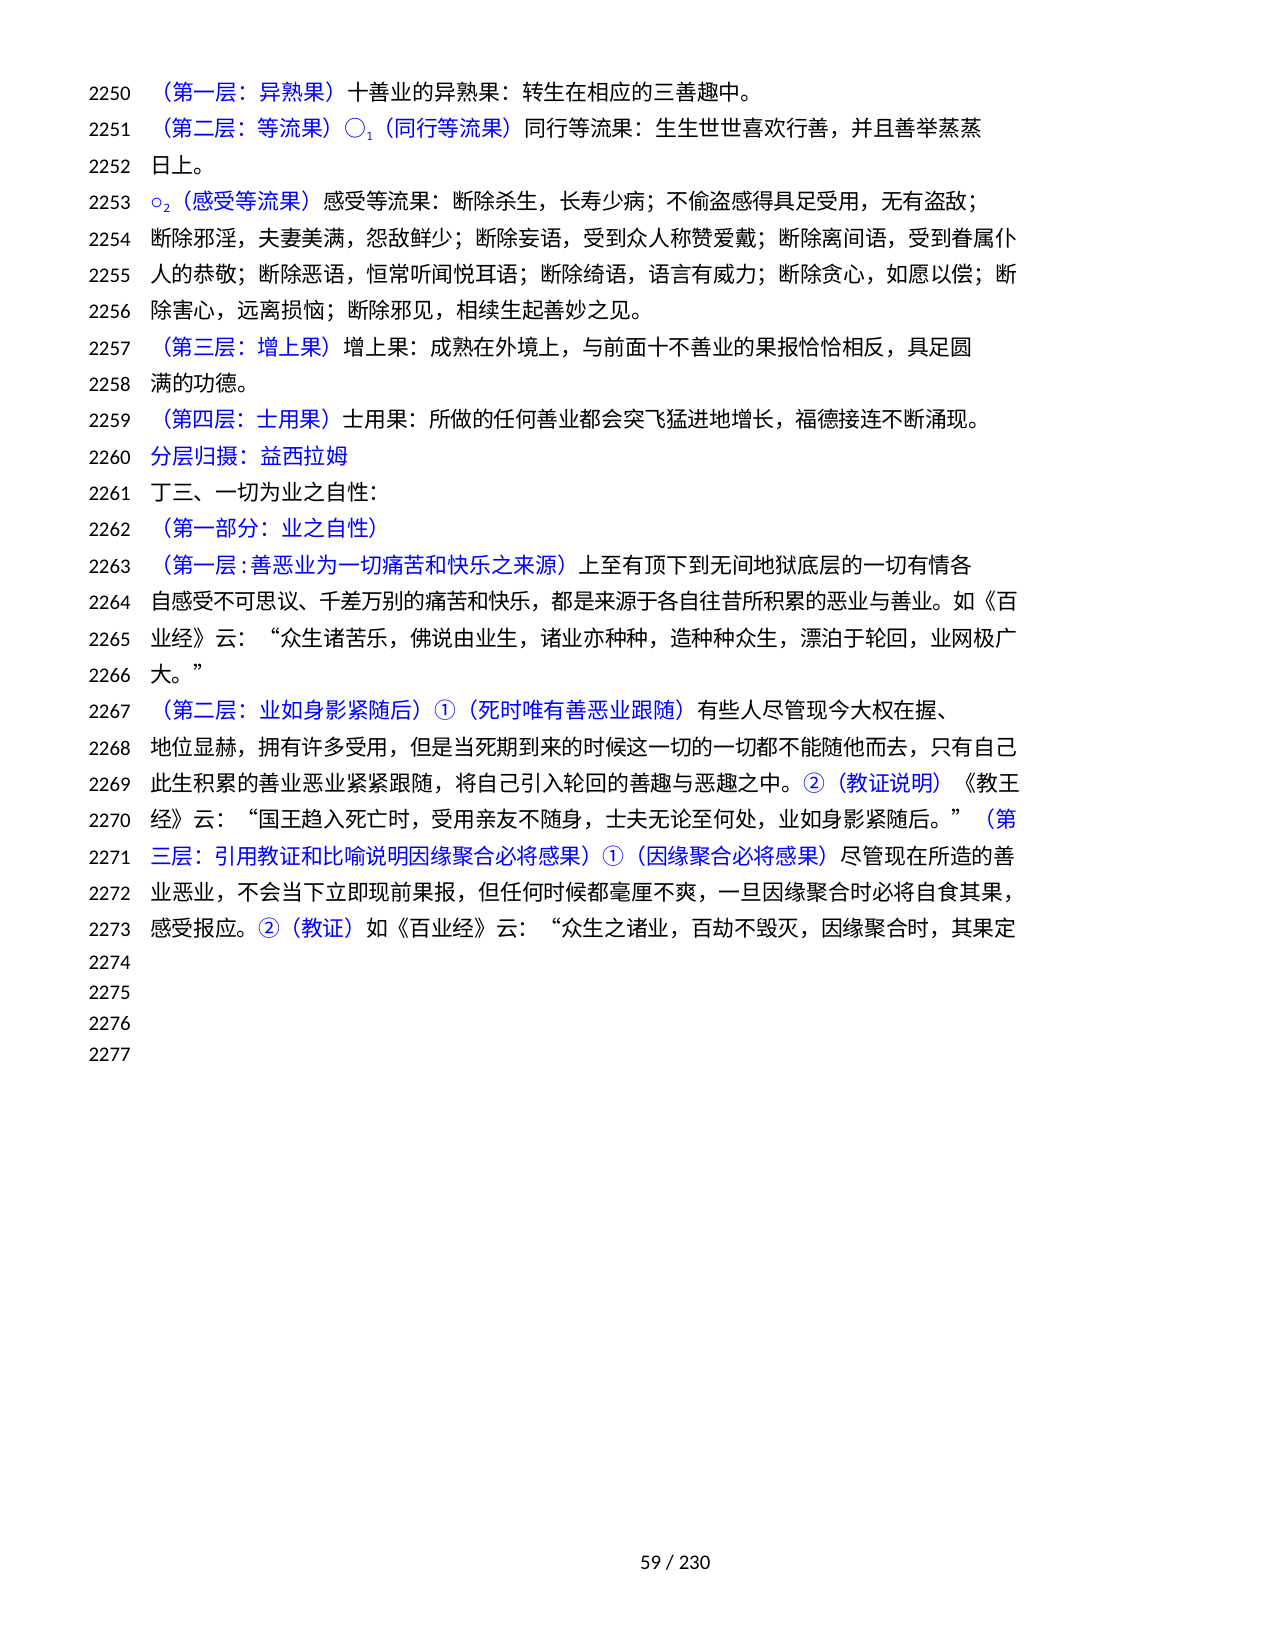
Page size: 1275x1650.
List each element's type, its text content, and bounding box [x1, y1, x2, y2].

text 丁三、一切为业之自性： [150, 475, 1200, 507]
text （第一层：异熟果）十善业的异熟果：转生在相应的三善趣中。 [150, 75, 1200, 107]
text 业经》云：“众生诸苦乐，佛说由业生，诸业亦种种，造种种众生，漂泊于轮回，业网极广 [150, 621, 1200, 652]
text ○2（感受等流果）感受等流果：断除杀生，长寿少病；不偷盗感得具足受用，无有盗敌； [150, 184, 1200, 216]
text 三层：引用教证和比喻说明因缘聚合必将感果）①（因缘聚合必将感果）尽管现在所造的善 [150, 839, 1200, 870]
text （第二层：等流果）○1（同行等流果）同行等流果：生生世世喜欢行善，并且善举蒸蒸 [150, 111, 1200, 143]
text 除害心，远离损恼；断除邪见，相续生起善妙之见。 [150, 293, 1200, 325]
text 业恶业，不会当下立即现前果报，但任何时候都毫厘不爽，一旦因缘聚合时必将自食其果， [150, 875, 1200, 907]
text 满的功德。 [150, 366, 1200, 398]
text 断除邪淫，夫妻美满，怨敌鲜少；断除妄语，受到众人称赞爱戴；断除离间语，受到眷属仆 [150, 221, 1200, 252]
text 地位显赫，拥有许多受用，但是当死期到来的时候这一切的一切都不能随他而去，只有自己 [150, 730, 1200, 761]
text 大。” [150, 657, 1200, 689]
text 自感受不可思议、千差万别的痛苦和快乐，都是来源于各自往昔所积累的恶业与善业。如《百 [150, 584, 1200, 616]
text 日上。 [150, 148, 1200, 179]
text （第四层：士用果）士用果：所做的任何善业都会突飞猛进地增长，福德接连不断涌现。 [150, 402, 1200, 434]
text （第一层:善恶业为一切痛苦和快乐之来源）上至有顶下到无间地狱底层的一切有情各 [150, 548, 1200, 579]
text 分层归摄：益西拉姆 [150, 439, 1200, 470]
text 经》云：“国王趋入死亡时，受用亲友不随身，士夫无论至何处，业如身影紧随后。”（第 [150, 802, 1200, 834]
text 此生积累的善业恶业紧紧跟随，将自己引入轮回的善趣与恶趣之中。②（教证说明）《教王 [150, 766, 1200, 798]
text （第二层：业如身影紧随后）①（死时唯有善恶业跟随）有些人尽管现今大权在握、 [150, 693, 1200, 725]
text （第一部分：业之自性） [150, 511, 1200, 543]
text 感受报应。②（教证）如《百业经》云：“众生之诸业，百劫不毁灭，因缘聚合时，其果定 [150, 911, 1200, 943]
text 人的恭敬；断除恶语，恒常听闻悦耳语；断除绮语，语言有威力；断除贪心，如愿以偿；断 [150, 257, 1200, 289]
text （第三层：增上果）增上果：成熟在外境上，与前面十不善业的果报恰恰相反，具足圆 [150, 330, 1200, 361]
